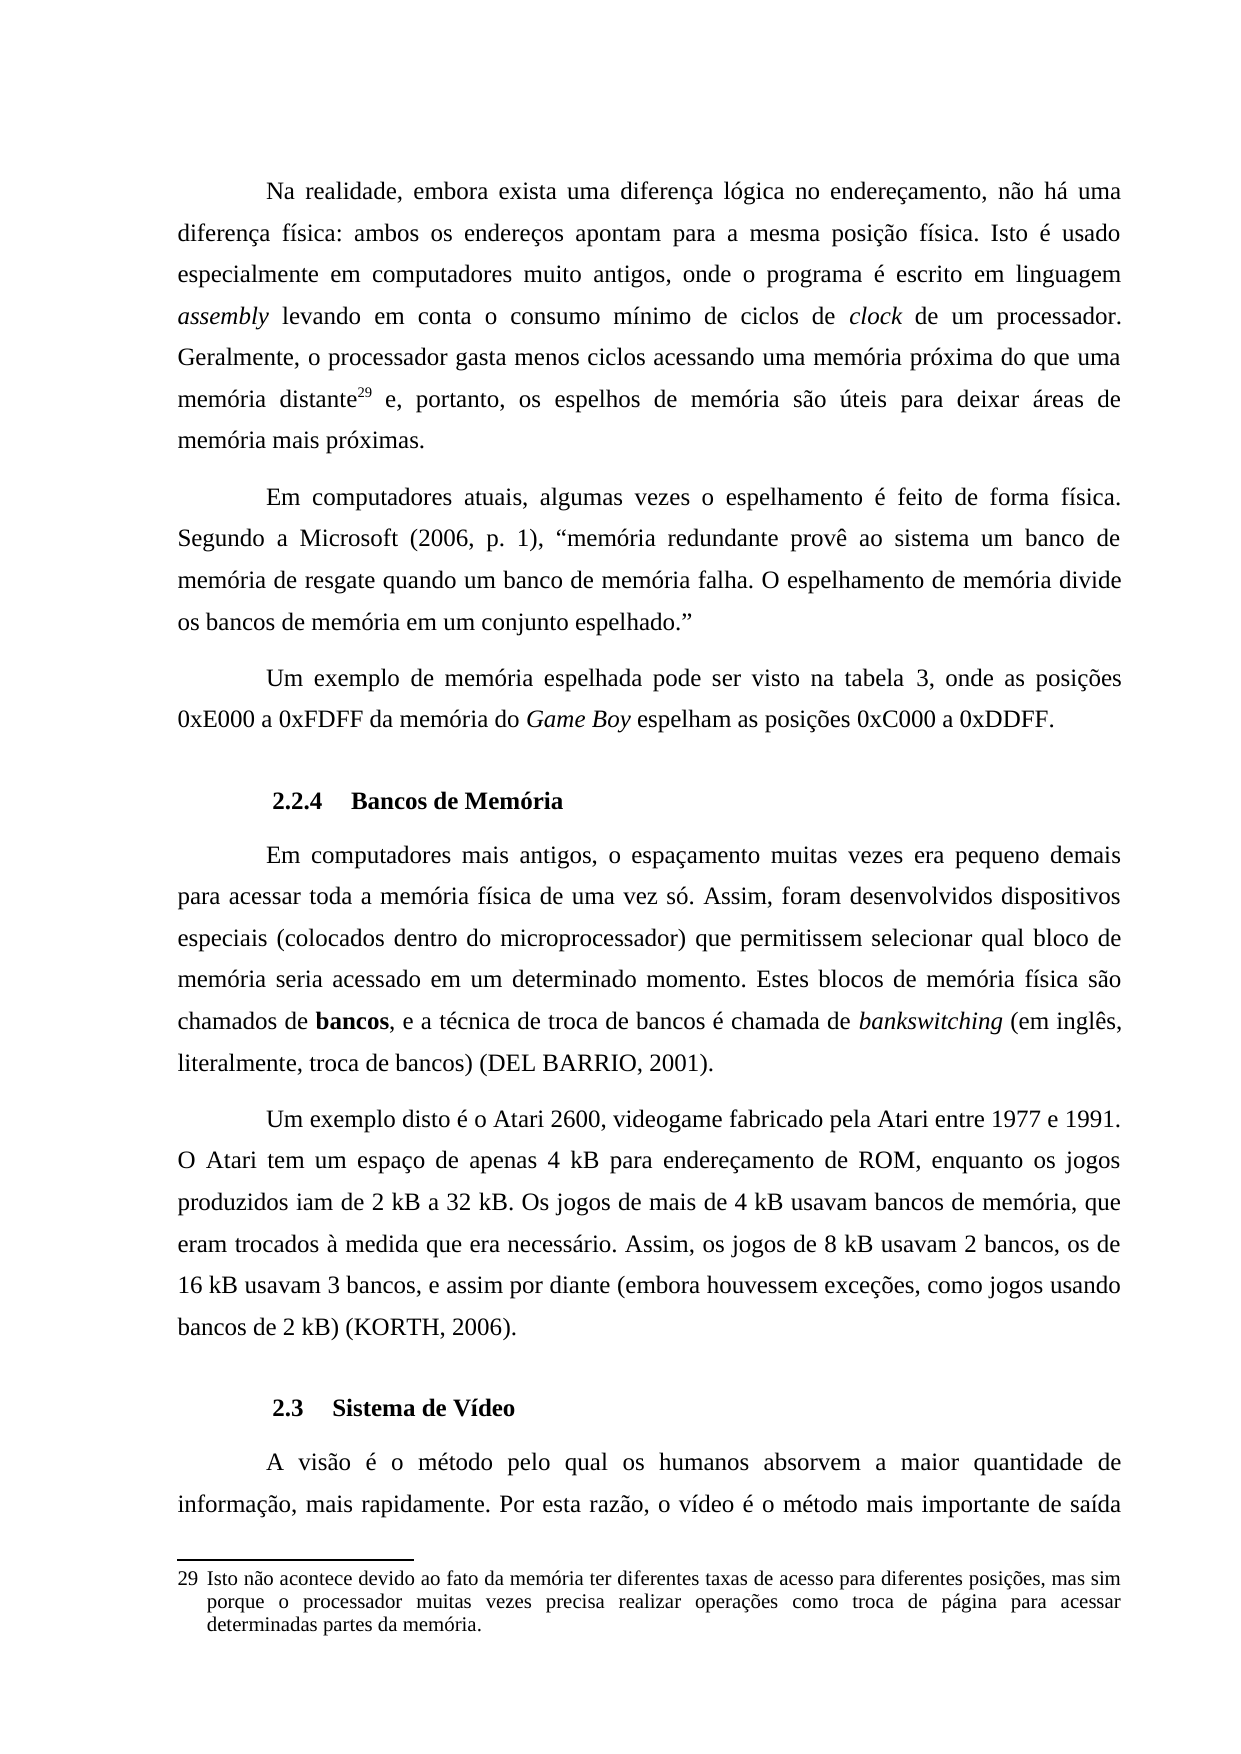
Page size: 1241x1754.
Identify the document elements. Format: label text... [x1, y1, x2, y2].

text Em computadores atuais, algumas vezes o espelhamento é feito de forma física. Segundo a Microsoft (2006, p. 1), “memória redundante provê ao sistema um banco de memória de resgate quando um banco de memória falha. O espelhamento de memória divide os bancos de memória em um conjunto espelhado.” MICROSOFT, 2006 [177, 483, 1122, 635]
subtitle Sistema de Vídeo [177, 1394, 1122, 1422]
text Um exemplo disto é o Atari 2600, videogame fabricado pela Atari entre 1977 e 1991. O Atari tem um espaço de apenas 4 kB para endereçamento de ROM, enquanto os jogos produzidos iam de 2 kB a 32 kB. Os jogos de mais de 4 kB usavam bancos de memória, que eram trocados à medida que era necessário. Assim, os jogos de 8 kB usavam 2 bancos, os de 16 kB usavam 3 bancos, e assim por diante (embora houvessem exceções, como jogos usando bancos de 2 kB) (KORTH, 2006). [177, 1105, 1122, 1341]
subtitle Bancos de Memória [177, 787, 1122, 814]
text Isto não acontece devido ao fato da memória ter diferentes taxas de acesso para diferentes posições, mas sim porque o processador muitas vezes precisa realizar operações como troca de página para acessar determinadas partes da memória. [177, 1566, 1122, 1636]
text Em computadores mais antigos, o espaçamento muitas vezes era pequeno demais para acessar toda a memória física de uma vez só. Assim, foram desenvolvidos dispositivos especiais (colocados dentro do microprocessador) que permitissem selecionar qual bloco de memória seria acessado em um determinado momento. Estes blocos de memória física são chamados de bancos, e a técnica de troca de bancos é chamada de bankswitching (em inglês, literalmente, troca de bancos) (DEL BARRIO, 2001). [177, 841, 1122, 1076]
text Na realidade, embora exista uma diferença lógica no endereçamento, não há uma diferença física: ambos os endereços apontam para a mesma posição física. Isto é usado especialmente em computadores muito antigos, onde o programa é escrito em linguagem assembly levando em conta o consumo mínimo de ciclos de clock de um processador. Geralmente, o processador gasta menos ciclos acessando uma memória próxima do que uma memória distante e, portanto, os espelhos de memória são úteis para deixar áreas de memória mais próximas. [177, 177, 1122, 454]
text Um exemplo de memória espelhada pode ser visto na tabela 3, onde as posições 0xE000 a 0xFDFF da memória do Game Boy espelham as posições 0xC000 a 0xDDFF. [177, 664, 1122, 733]
text A visão é o método pelo qual os humanos absorvem a maior quantidade de informação, mais rapidamente. Por esta razão, o vídeo é o método mais importante de saída [177, 1448, 1122, 1518]
